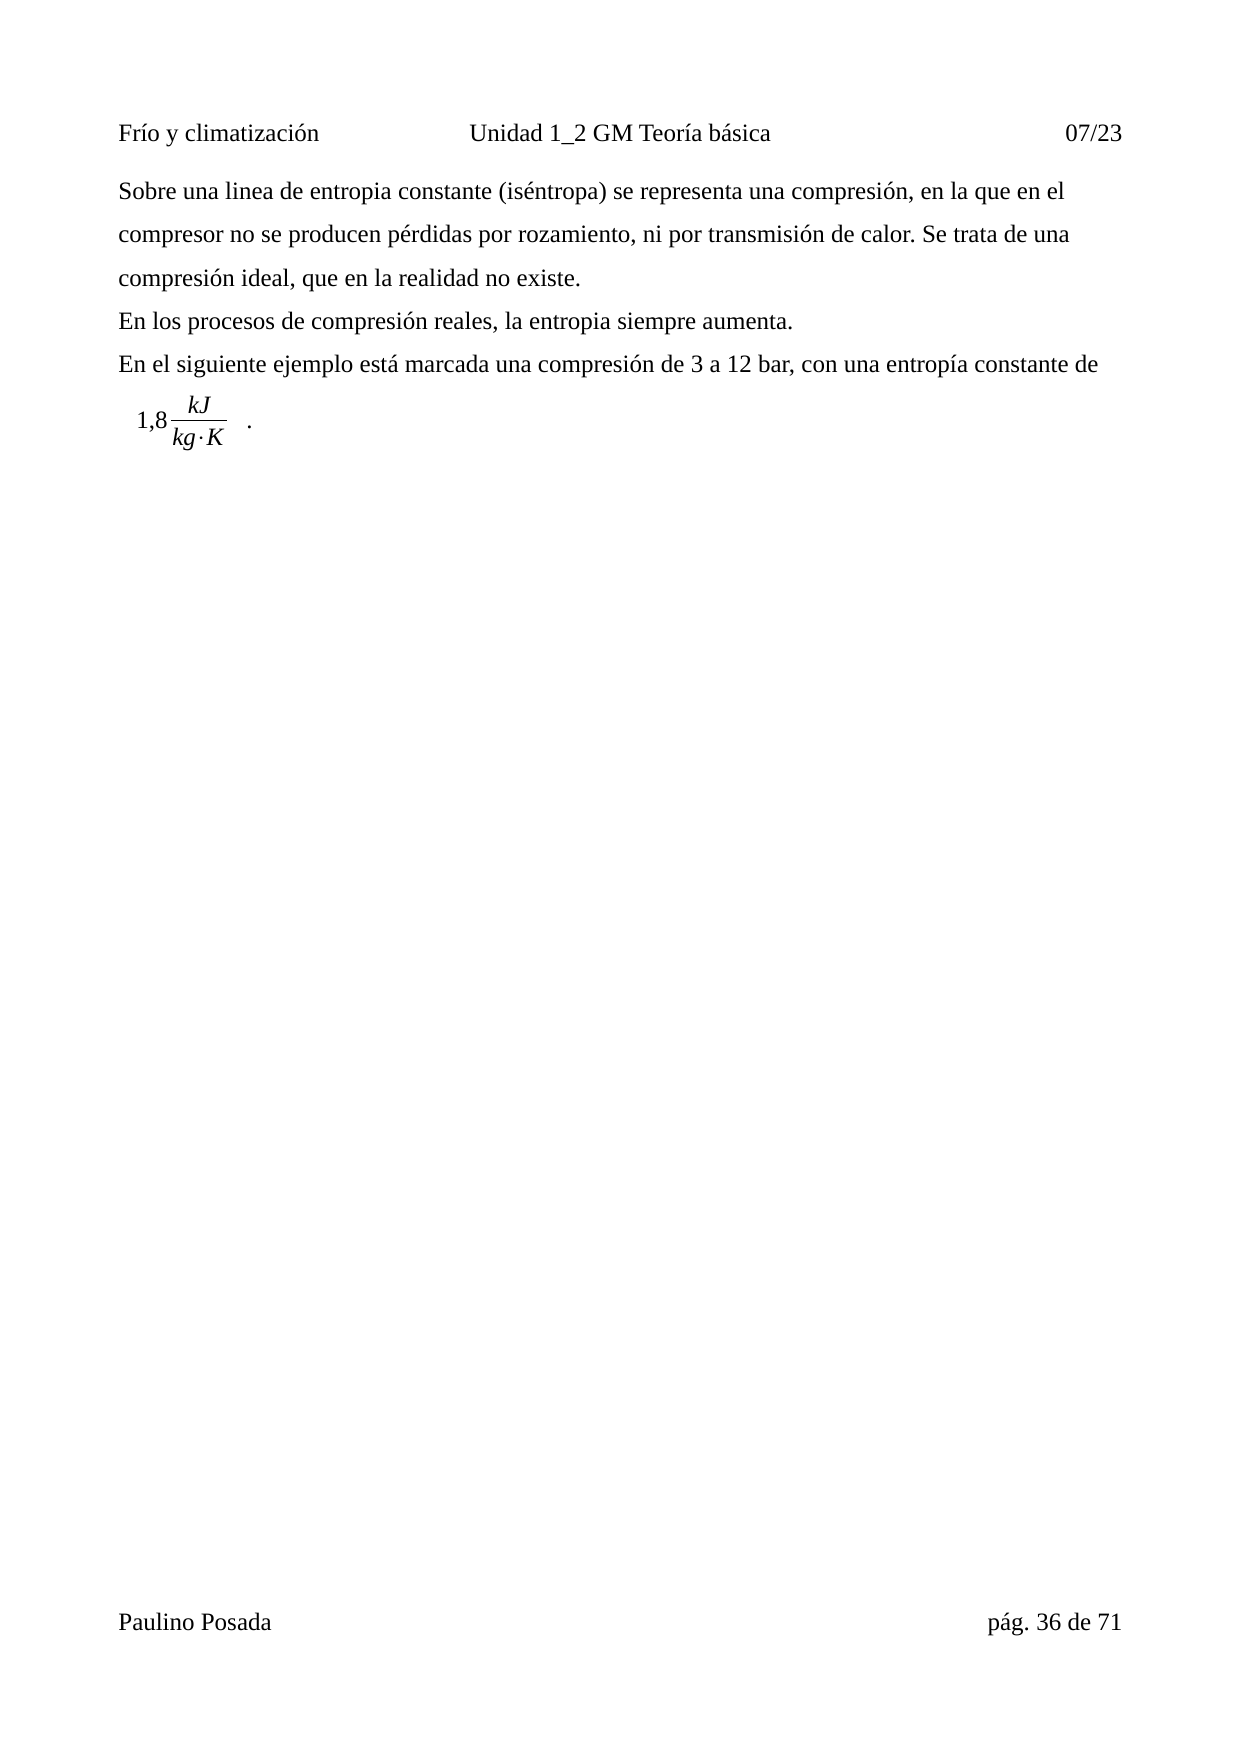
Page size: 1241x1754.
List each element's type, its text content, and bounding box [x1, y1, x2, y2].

text En los procesos de compresión reales, la entropia siempre aumenta. [118, 306, 1122, 334]
text Sobre una linea de entropia constante (iséntropa) se representa una compresión, en la que en el compresor no se producen pérdidas por rozamiento, ni por transmisión de calor. Se trata de una compresión ideal, que en la realidad no existe. [118, 176, 1122, 291]
text En el siguiente ejemplo está marcada una compresión de 3 a 12 bar, con una entropía constante de . [118, 349, 1122, 451]
